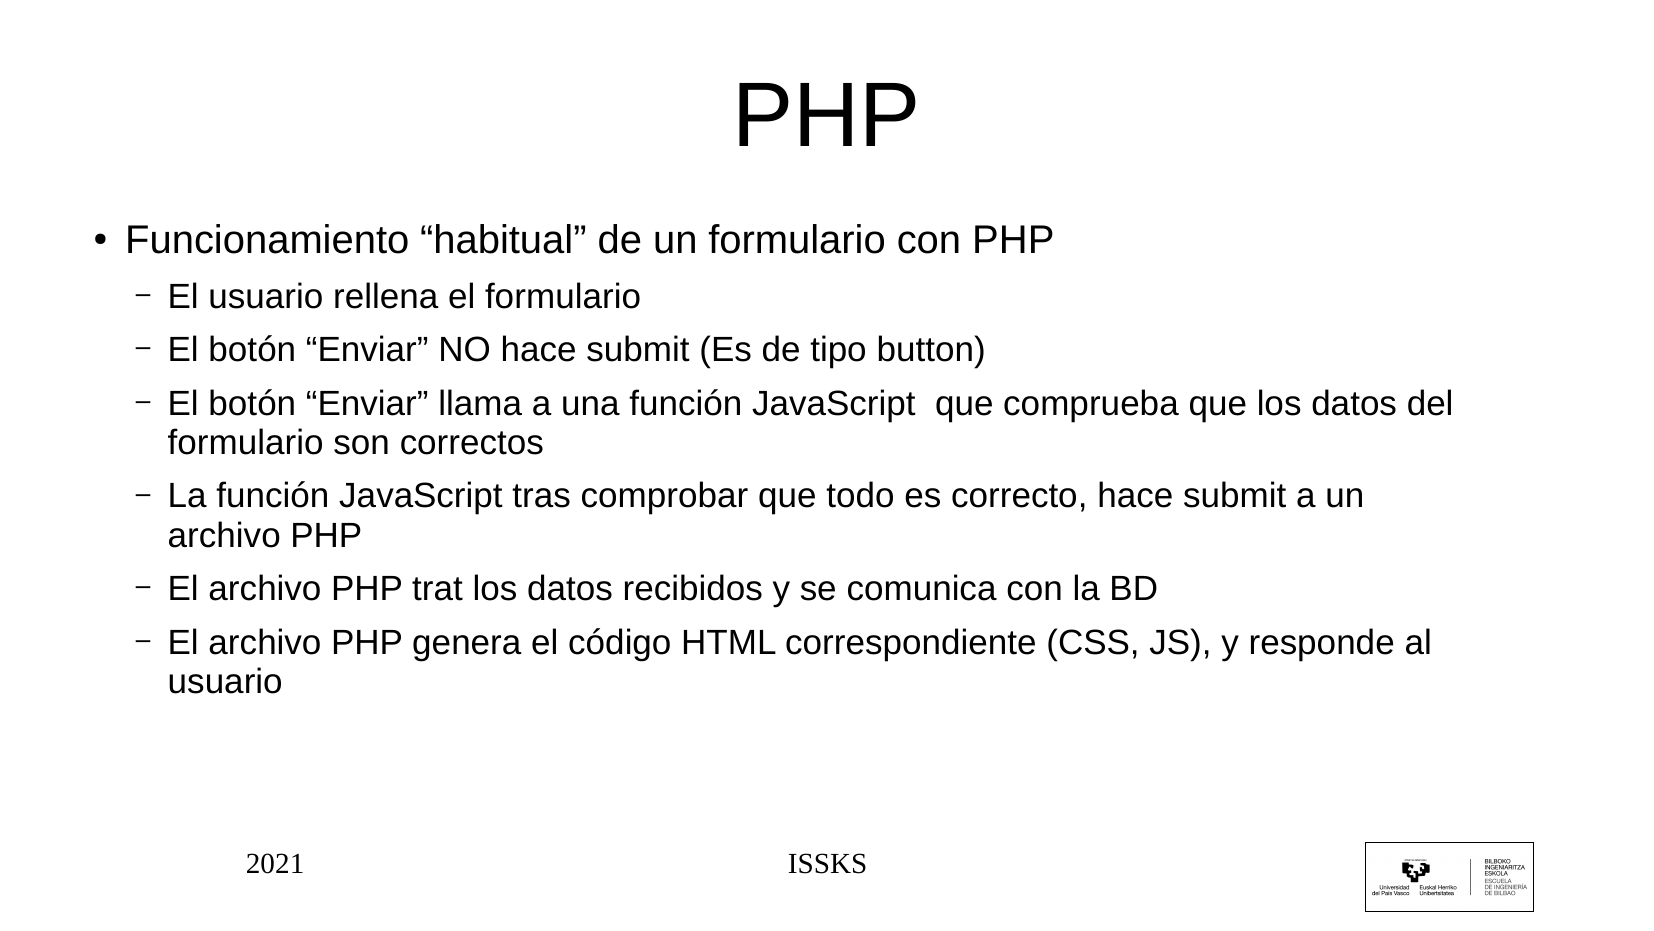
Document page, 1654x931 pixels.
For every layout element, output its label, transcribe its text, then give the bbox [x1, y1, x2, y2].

list Funcionamiento “habitual” de un formulario con PHP El usuario rellena el formulario El botón “Enviar” NO hace submit (Es de tipo button) El botón “Enviar” llama a una función JavaScript que comprueba que los datos del formulario son correctos La función JavaScript tras comprobar que todo es correcto, hace submit a un archivo PHP El archivo PHP trat los datos recibidos y se comunica con la BD El archivo PHP genera el código HTML correspondiente (CSS, JS), y responde al usuario [82, 217, 1456, 706]
picture [1366, 843, 1533, 911]
title PHP [82, 37, 1571, 193]
